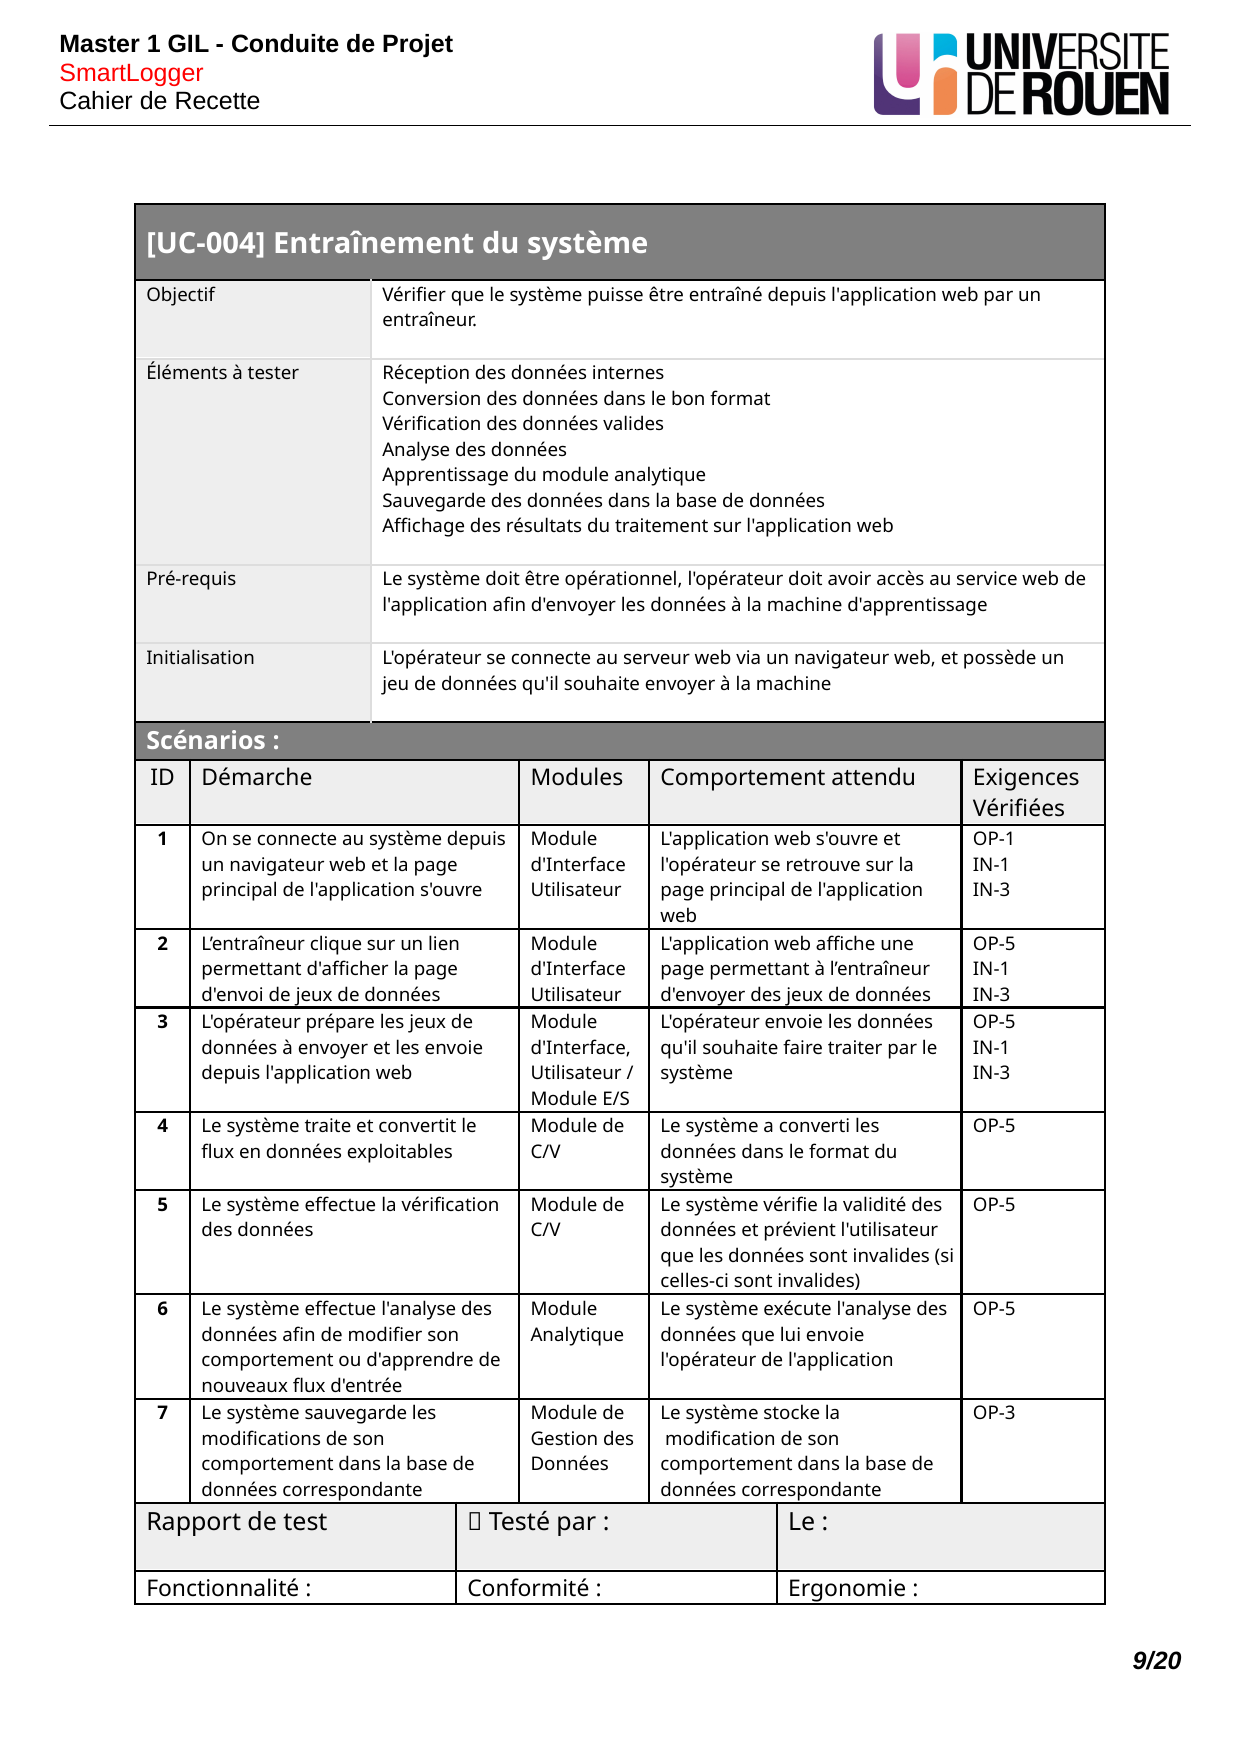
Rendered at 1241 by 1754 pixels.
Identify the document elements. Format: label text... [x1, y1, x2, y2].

table_cell Exigences Vérifiées [963, 761, 1104, 823]
picture [872, 32, 1170, 118]
table_cell OP-1 IN-1 IN-3 [963, 826, 1104, 928]
table_cell Le système effectue l'analyse des données afin de modifier son comportement ou d'apprendre de nouveaux flux d'entrée [191, 1295, 518, 1397]
table_cell Le système a converti les données dans le format du système [650, 1113, 960, 1189]
table_cell Le système exécute l'analyse des données que lui envoie l'opérateur de l'application [650, 1295, 960, 1397]
table_cell On se connecte au système depuis un navigateur web et la page principal de l'application s'ouvre [191, 826, 518, 928]
table_cell Pré-requis [136, 566, 370, 642]
table_cell Module d'Interface Utilisateur [520, 826, 648, 928]
table_cell Réception des données internes Conversion des données dans le bon format Vérification des données valides Analyse des données Apprentissage du module analytique Sauvegarde des données dans la base de données Affichage des résultats du traitement sur l'application web [372, 360, 1104, 564]
table_cell L'opérateur prépare les jeux de données à envoyer et les envoie depuis l'application web [191, 1009, 518, 1111]
table_cell OP-5 [963, 1191, 1104, 1293]
table_cell Éléments à tester [136, 360, 370, 564]
table_cell L'opérateur envoie les données qu'il souhaite faire traiter par le système [650, 1009, 960, 1111]
table_cell Module de C/V [520, 1113, 648, 1189]
table_cell Comportement attendu [650, 761, 960, 823]
table_cell 3 [136, 1009, 189, 1111]
table_cell Le système vérifie la validité des données et prévient l'utilisateur que les données sont invalides (si celles-ci sont invalides) [650, 1191, 960, 1293]
table_cell OP-5 [963, 1295, 1104, 1397]
table_cell L'opérateur se connecte au serveur web via un navigateur web, et possède un jeu de données qu'il souhaite envoyer à la machine [372, 644, 1104, 721]
table_cell Scénarios : [136, 723, 1104, 759]
table_cell ID [136, 761, 189, 823]
table_cell 4 [136, 1113, 189, 1189]
table_cell 1 [136, 826, 189, 928]
table_cell OP-3 [963, 1400, 1104, 1502]
table_cell 7 [136, 1400, 189, 1502]
table_cell Module de Gestion des Données [520, 1400, 648, 1502]
table_cell 6 [136, 1295, 189, 1397]
table_cell Vérifier que le système puisse être entraîné depuis l'application web par un entraîneur. [372, 281, 1104, 357]
table_cell Rapport de test [136, 1504, 455, 1569]
table_header [UC-004] Entraînement du système [136, 205, 1104, 279]
table_cell Ergonomie : [778, 1572, 1104, 1603]
table_cell Initialisation [136, 644, 370, 721]
table_cell Fonctionnalité : [136, 1572, 455, 1603]
table_cell Le système sauvegarde les modifications de son comportement dans la base de données correspondante [191, 1400, 518, 1502]
table_cell Module d'Interface Utilisateur [520, 930, 648, 1006]
table_cell OP-5 IN-1 IN-3 [963, 930, 1104, 1006]
table_cell L’entraîneur clique sur un lien permettant d'afficher la page d'envoi de jeux de données [191, 930, 518, 1006]
table_cell Module d'Interface, Utilisateur / Module E/S [520, 1009, 648, 1111]
table_cell Le système doit être opérationnel, l'opérateur doit avoir accès au service web de l'application afin d'envoyer les données à la machine d'apprentissage [372, 566, 1104, 642]
table_cell Modules [520, 761, 648, 823]
table_cell Démarche [191, 761, 518, 823]
table_cell OP-5 IN-1 IN-3 [963, 1009, 1104, 1111]
table_cell Le système traite et convertit le flux en données exploitables [191, 1113, 518, 1189]
table_cell 5 [136, 1191, 189, 1293]
table_cell Conformité : [457, 1572, 776, 1603]
table_cell Module Analytique [520, 1295, 648, 1397]
table_cell L'application web affiche une page permettant à l’entraîneur d'envoyer des jeux de données [650, 930, 960, 1006]
table_cell Objectif [136, 281, 370, 357]
table_cell  Testé par : [457, 1504, 776, 1569]
table_cell OP-5 [963, 1113, 1104, 1189]
table_cell Module de C/V [520, 1191, 648, 1293]
table_cell Le : [778, 1504, 1104, 1569]
table_cell L'application web s'ouvre et l'opérateur se retrouve sur la page principal de l'application web [650, 826, 960, 928]
table_cell Le système stocke la modification de son comportement dans la base de données correspondante [650, 1400, 960, 1502]
table_cell Le système effectue la vérification des données [191, 1191, 518, 1293]
table_cell 2 [136, 930, 189, 1006]
